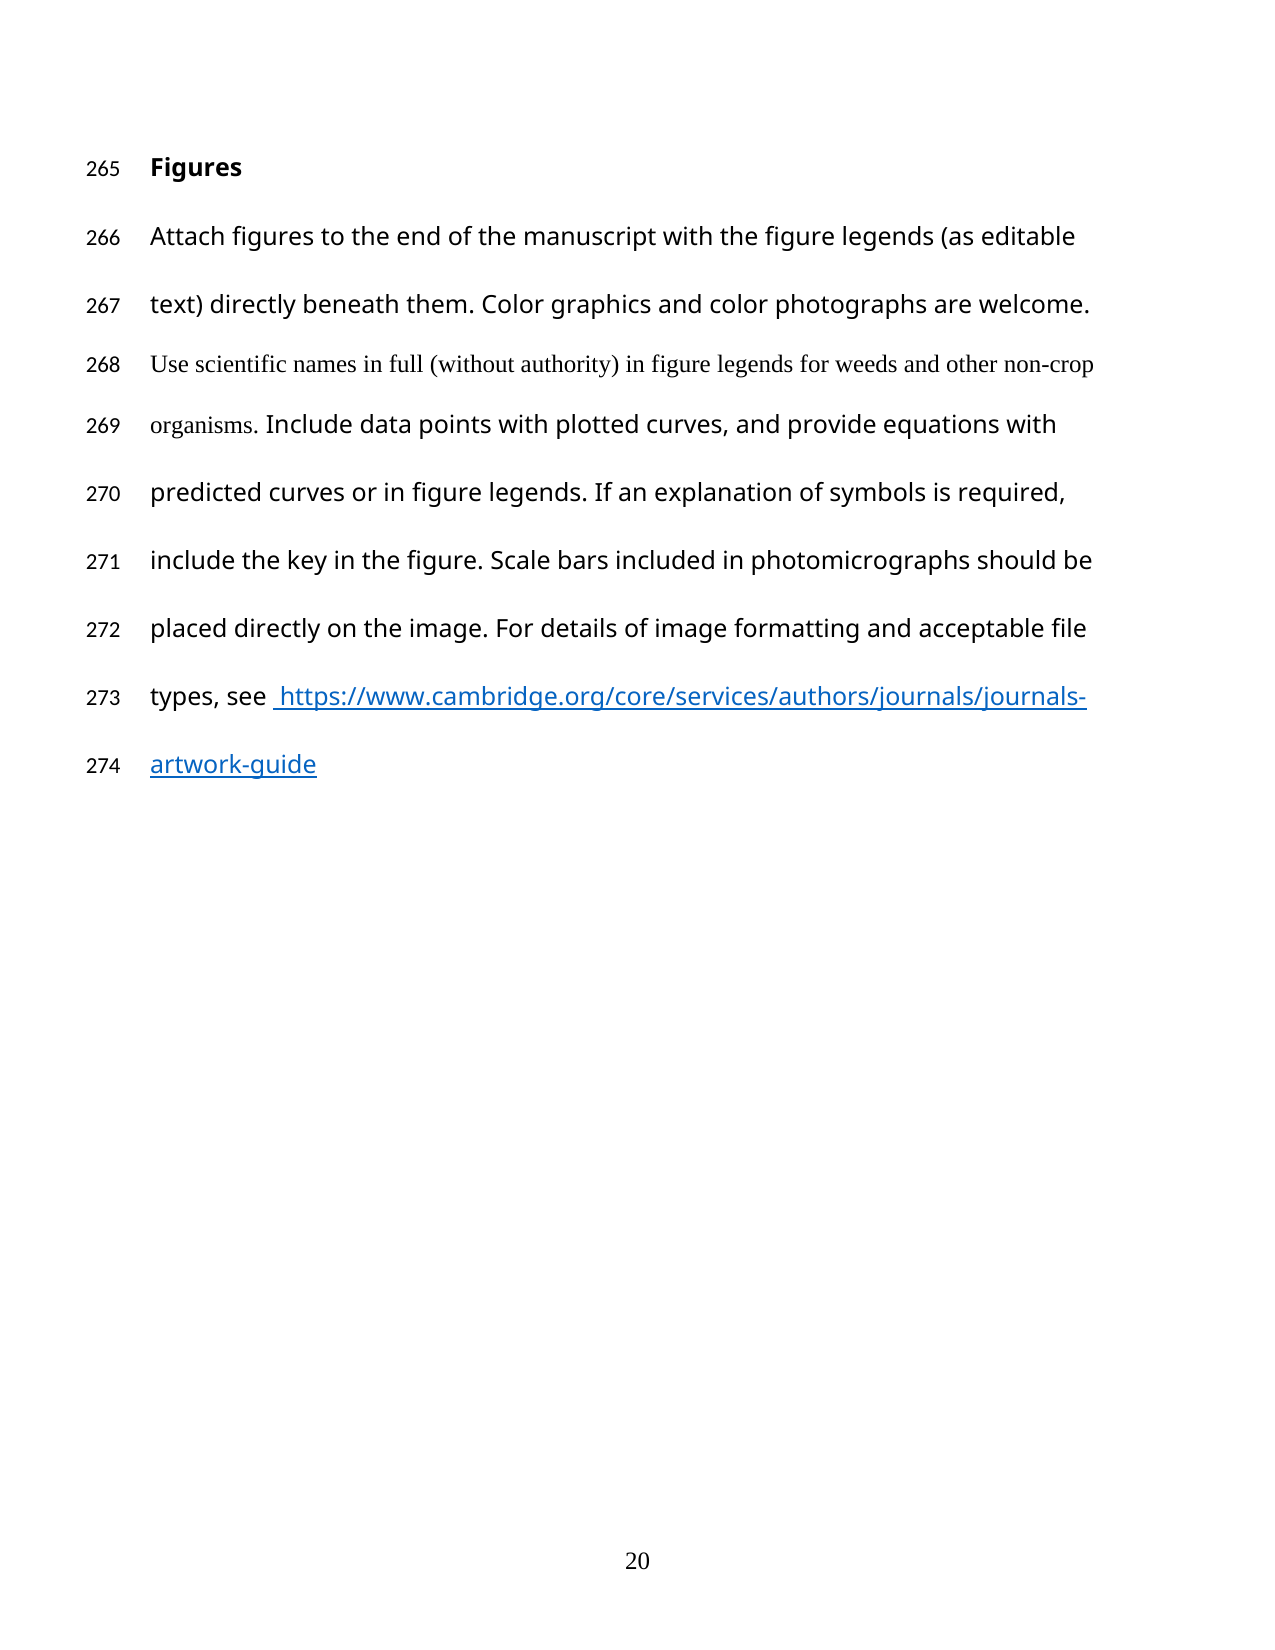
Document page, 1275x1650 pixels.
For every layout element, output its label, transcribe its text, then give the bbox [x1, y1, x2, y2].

text Attach figures to the end of the manuscript with the figure legends (as editable text) directly beneath them. Color graphics and color photographs are welcome. Use scientific names in full (without authority) in figure legends for weeds and other non-crop organisms. Include data points with plotted curves, and provide equations with predicted curves or in figure legends. If an explanation of symbols is required, include the key in the figure. Scale bars included in photomicrographs should be placed directly on the image. For details of image formatting and acceptable file types, see https://www.cambridge.org/core/services/authors/journals/journals-artwork-guide [150, 218, 1125, 781]
text Figures [150, 150, 1125, 184]
